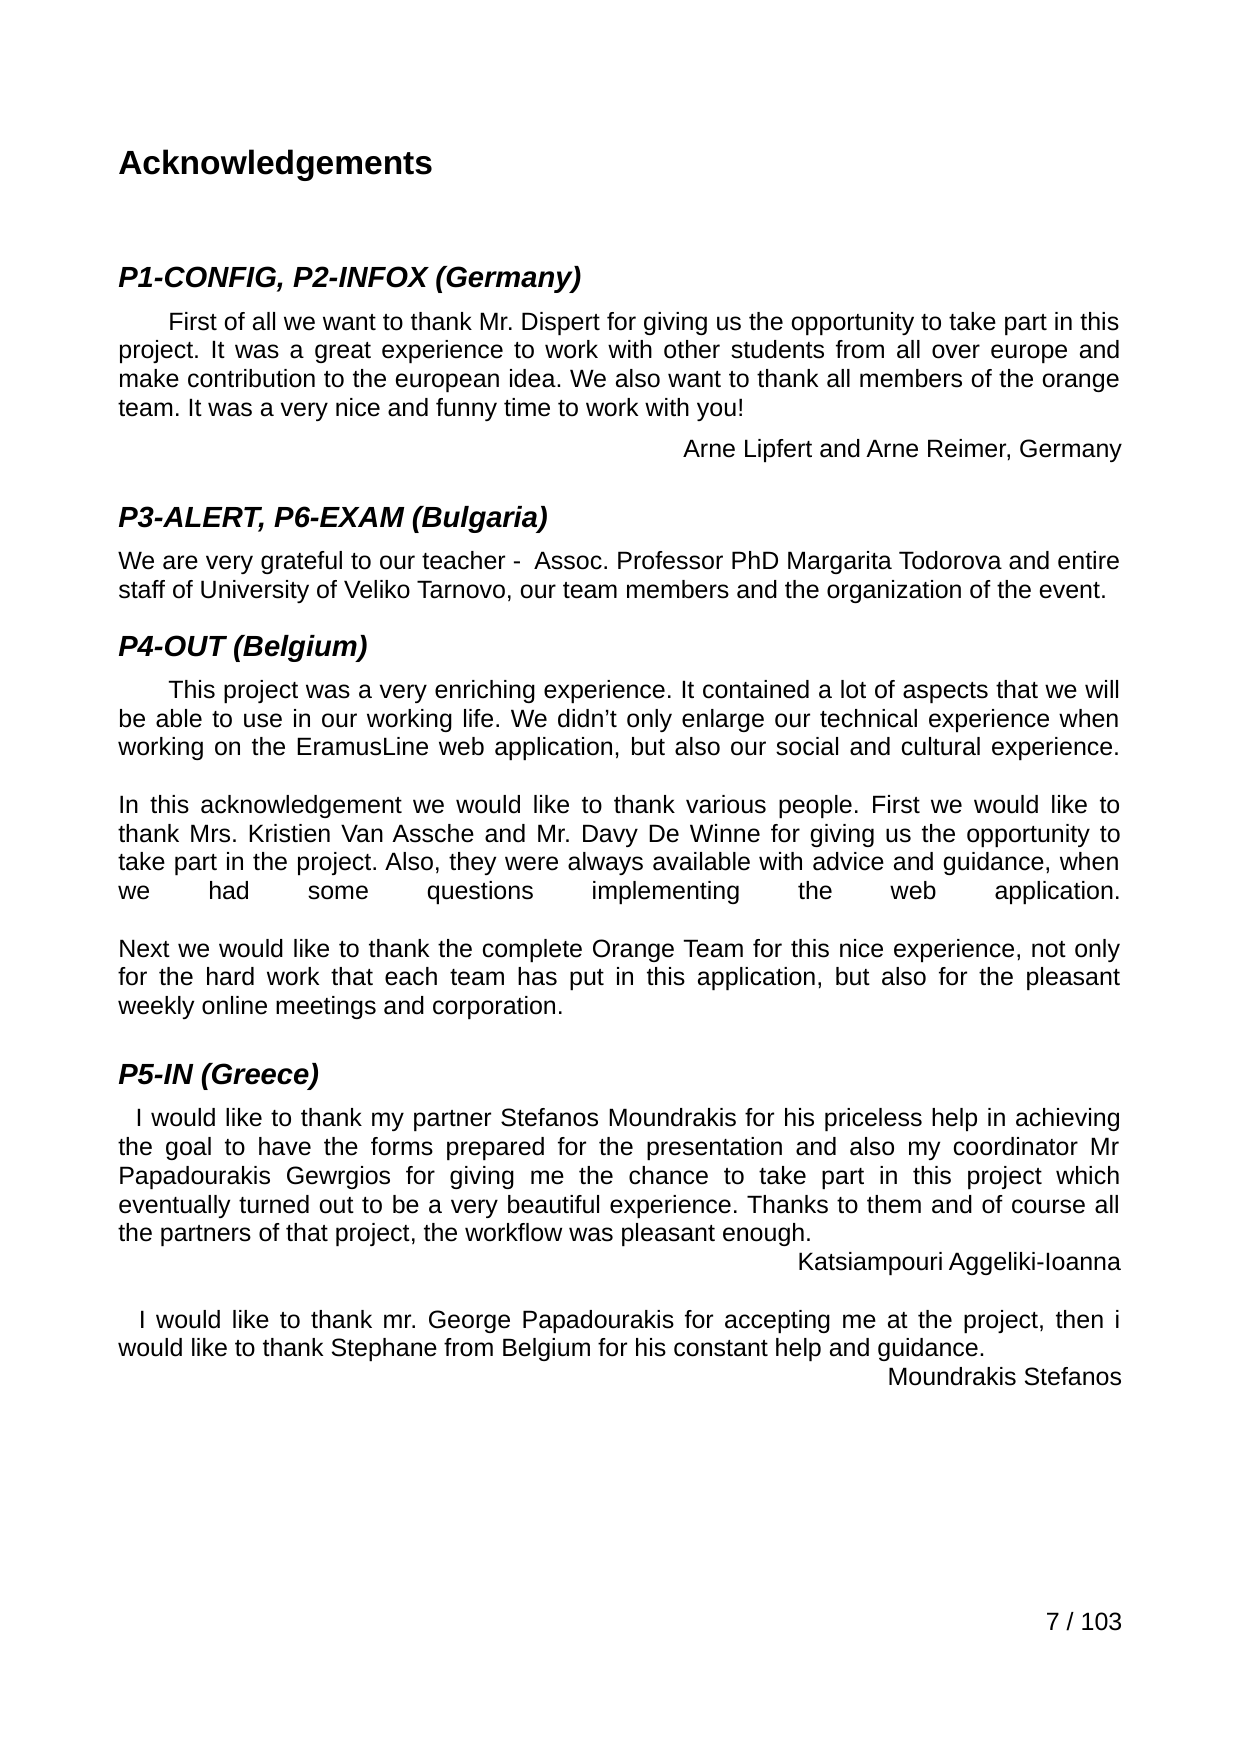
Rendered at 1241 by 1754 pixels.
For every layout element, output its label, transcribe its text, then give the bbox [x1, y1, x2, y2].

text First of all we want to thank Mr. Dispert for giving us the opportunity to take part in this project. It was a great experience to work with other students from all over europe and make contribution to the european idea. We also want to thank all members of the orange team. It was a very nice and funny time to work with you! [118, 307, 1122, 422]
text Katsiampouri Aggeliki-Ioanna [118, 1247, 1122, 1276]
subtitle P3-ALERT, P6-EXAM (Bulgaria) [118, 500, 1122, 534]
text Moundrakis Stefanos [118, 1362, 1122, 1391]
text This project was a very enriching experience. It contained a lot of aspects that we will be able to use in our working life. We didn’t only enlarge our technical experience when working on the EramusLine web application, but also our social and cultural experience. In this acknowledgement we would like to thank various people. First we would like to thank Mrs. Kristien Van Assche and Mr. Davy De Winne for giving us the opportunity to take part in the project. Also, they were always available with advice and guidance, when we had some questions implementing the web application. Next we would like to thank the complete Orange Team for this nice experience, not only for the hard work that each team has put in this application, but also for the pleasant weekly online meetings and corporation. [118, 675, 1122, 1020]
text Arne Lipfert and Arne Reimer, Germany [118, 434, 1122, 463]
text I would like to thank mr. George Papadourakis for accepting me at the project, then i would like to thank Stephane from Belgium for his constant help and guidance. [118, 1305, 1122, 1362]
subtitle P1-CONFIG, P2-INFOX (Germany) [118, 261, 1122, 294]
subtitle P4-OUT (Belgium) [118, 629, 1122, 662]
text We are very grateful to our teacher - Assoc. Professor PhD Margarita Todorova and entire staff of University of Veliko Tarnovo, our team members and the organization of the event. [118, 546, 1122, 604]
subtitle Acknowledgements [118, 143, 1122, 182]
subtitle P5-IN (Greece) [118, 1057, 1122, 1091]
text I would like to thank my partner Stefanos Moundrakis for his priceless help in achieving the goal to have the forms prepared for the presentation and also my coordinator Mr Papadourakis Gewrgios for giving me the chance to take part in this project which eventually turned out to be a very beautiful experience. Thanks to them and of course all the partners of that project, the workflow was pleasant enough. [118, 1103, 1122, 1247]
